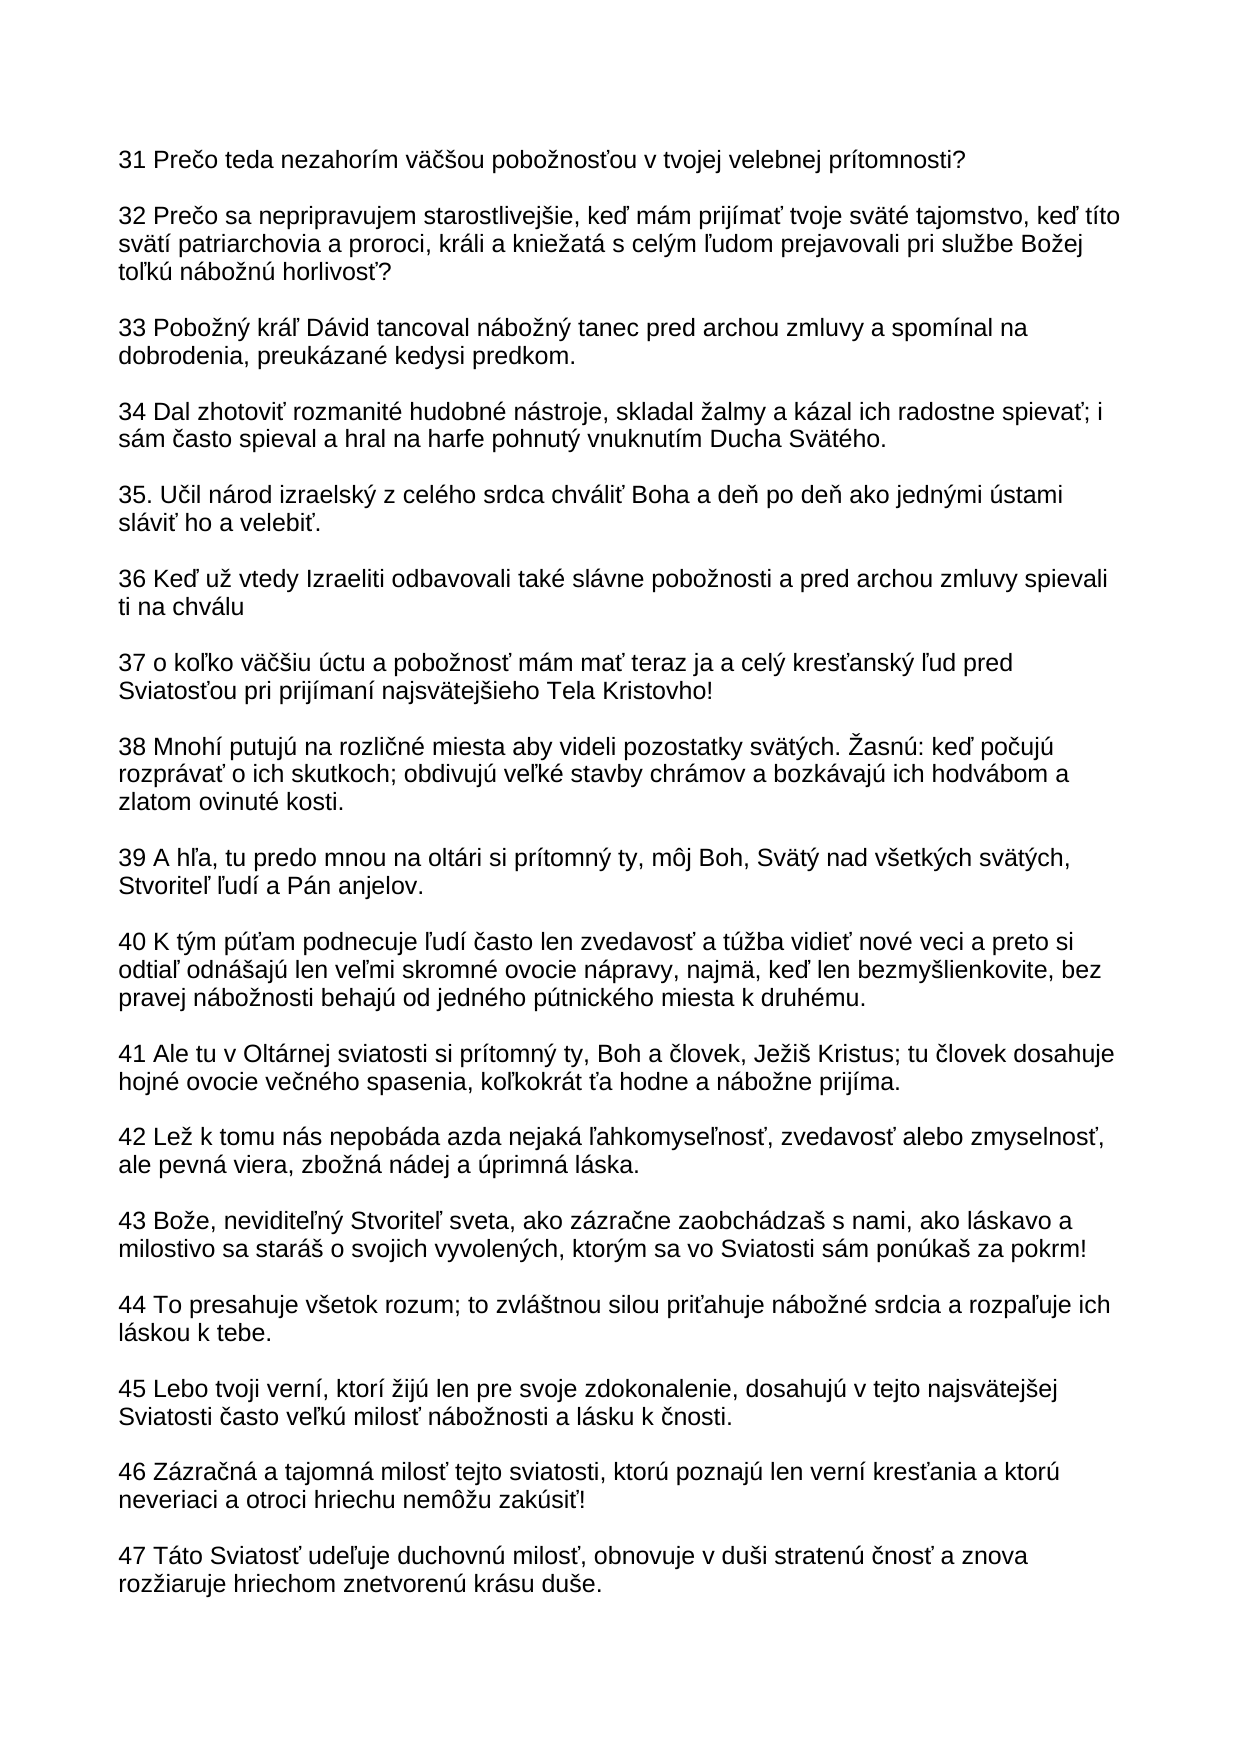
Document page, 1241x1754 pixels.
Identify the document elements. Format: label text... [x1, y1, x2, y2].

text 47 Táto Sviatosť udeľuje duchovnú milosť, obnovuje v duši stratenú čnosť a znova rozžiaruje hriechom znetvorenú krásu duše. [118, 1542, 1122, 1598]
text 40 K tým púťam podnecuje ľudí často len zvedavosť a túžba vidieť nové veci a preto si odtiaľ odnášajú len veľmi skromné ovocie nápravy, najmä, keď len bezmyšlienkovite, bez pravej nábožnosti behajú od jedného pútnického miesta k druhému. [118, 928, 1122, 1011]
text 38 Mnohí putujú na rozličné miesta aby videli pozostatky svätých. Žasnú: keď počujú rozprávať o ich skutkoch; obdivujú veľké stavby chrámov a bozkávajú ich hodvábom a zlatom ovinuté kosti. [118, 732, 1122, 816]
text 35. Učil národ izraelský z celého srdca chváliť Boha a deň po deň ako jednými ústami sláviť ho a velebiť. [118, 481, 1122, 537]
text 34 Dal zhotoviť rozmanité hudobné nástroje, skladal žalmy a kázal ich radostne spievať; i sám často spieval a hral na harfe pohnutý vnuknutím Ducha Svätého. [118, 397, 1122, 453]
text 37 o koľko väčšiu úctu a pobožnosť mám mať teraz ja a celý kresťanský ľud pred Sviatosťou pri prijímaní najsvätejšieho Tela Kristovho! [118, 648, 1122, 704]
text 46 Zázračná a tajomná milosť tejto sviatosti, ktorú poznajú len verní kresťania a ktorú neveriaci a otroci hriechu nemôžu zakúsiť! [118, 1458, 1122, 1514]
text 33 Pobožný kráľ Dávid tancoval nábožný tanec pred archou zmluvy a spomínal na dobrodenia, preukázané kedysi predkom. [118, 313, 1122, 369]
text 41 Ale tu v Oltárnej sviatosti si prítomný ty, Boh a človek, Ježiš Kristus; tu človek dosahuje hojné ovocie večného spasenia, koľkokrát ťa hodne a nábožne prijíma. [118, 1039, 1122, 1095]
text 32 Prečo sa nepripravujem starostlivejšie, keď mám prijímať tvoje sväté tajomstvo, keď títo svätí patriarchovia a proroci, králi a kniežatá s celým ľudom prejavovali pri službe Božej toľkú nábožnú horlivosť? [118, 202, 1122, 286]
text 36 Keď už vtedy Izraeliti odbavovali také slávne pobožnosti a pred archou zmluvy spievali ti na chválu [118, 565, 1122, 621]
text 44 To presahuje všetok rozum; to zvláštnou silou priťahuje nábožné srdcia a rozpaľuje ich láskou k tebe. [118, 1291, 1122, 1346]
text 45 Lebo tvoji verní, ktorí žijú len pre svoje zdokonalenie, dosahujú v tejto najsvätejšej Sviatosti často veľkú milosť nábožnosti a lásku k čnosti. [118, 1374, 1122, 1430]
text 43 Bože, neviditeľný Stvoriteľ sveta, ako zázračne zaobchádzaš s nami, ako láskavo a milostivo sa staráš o svojich vyvolených, ktorým sa vo Sviatosti sám ponúkaš za pokrm! [118, 1207, 1122, 1263]
text 39 A hľa, tu predo mnou na oltári si prítomný ty, môj Boh, Svätý nad všetkých svätých, Stvoriteľ ľudí a Pán anjelov. [118, 844, 1122, 900]
text 42 Lež k tomu nás nepobáda azda nejaká ľahkomyseľnosť, zvedavosť alebo zmyselnosť, ale pevná viera, zbožná nádej a úprimná láska. [118, 1123, 1122, 1179]
text 31 Prečo teda nezahorím väčšou pobožnosťou v tvojej velebnej prítomnosti? [118, 146, 1122, 174]
